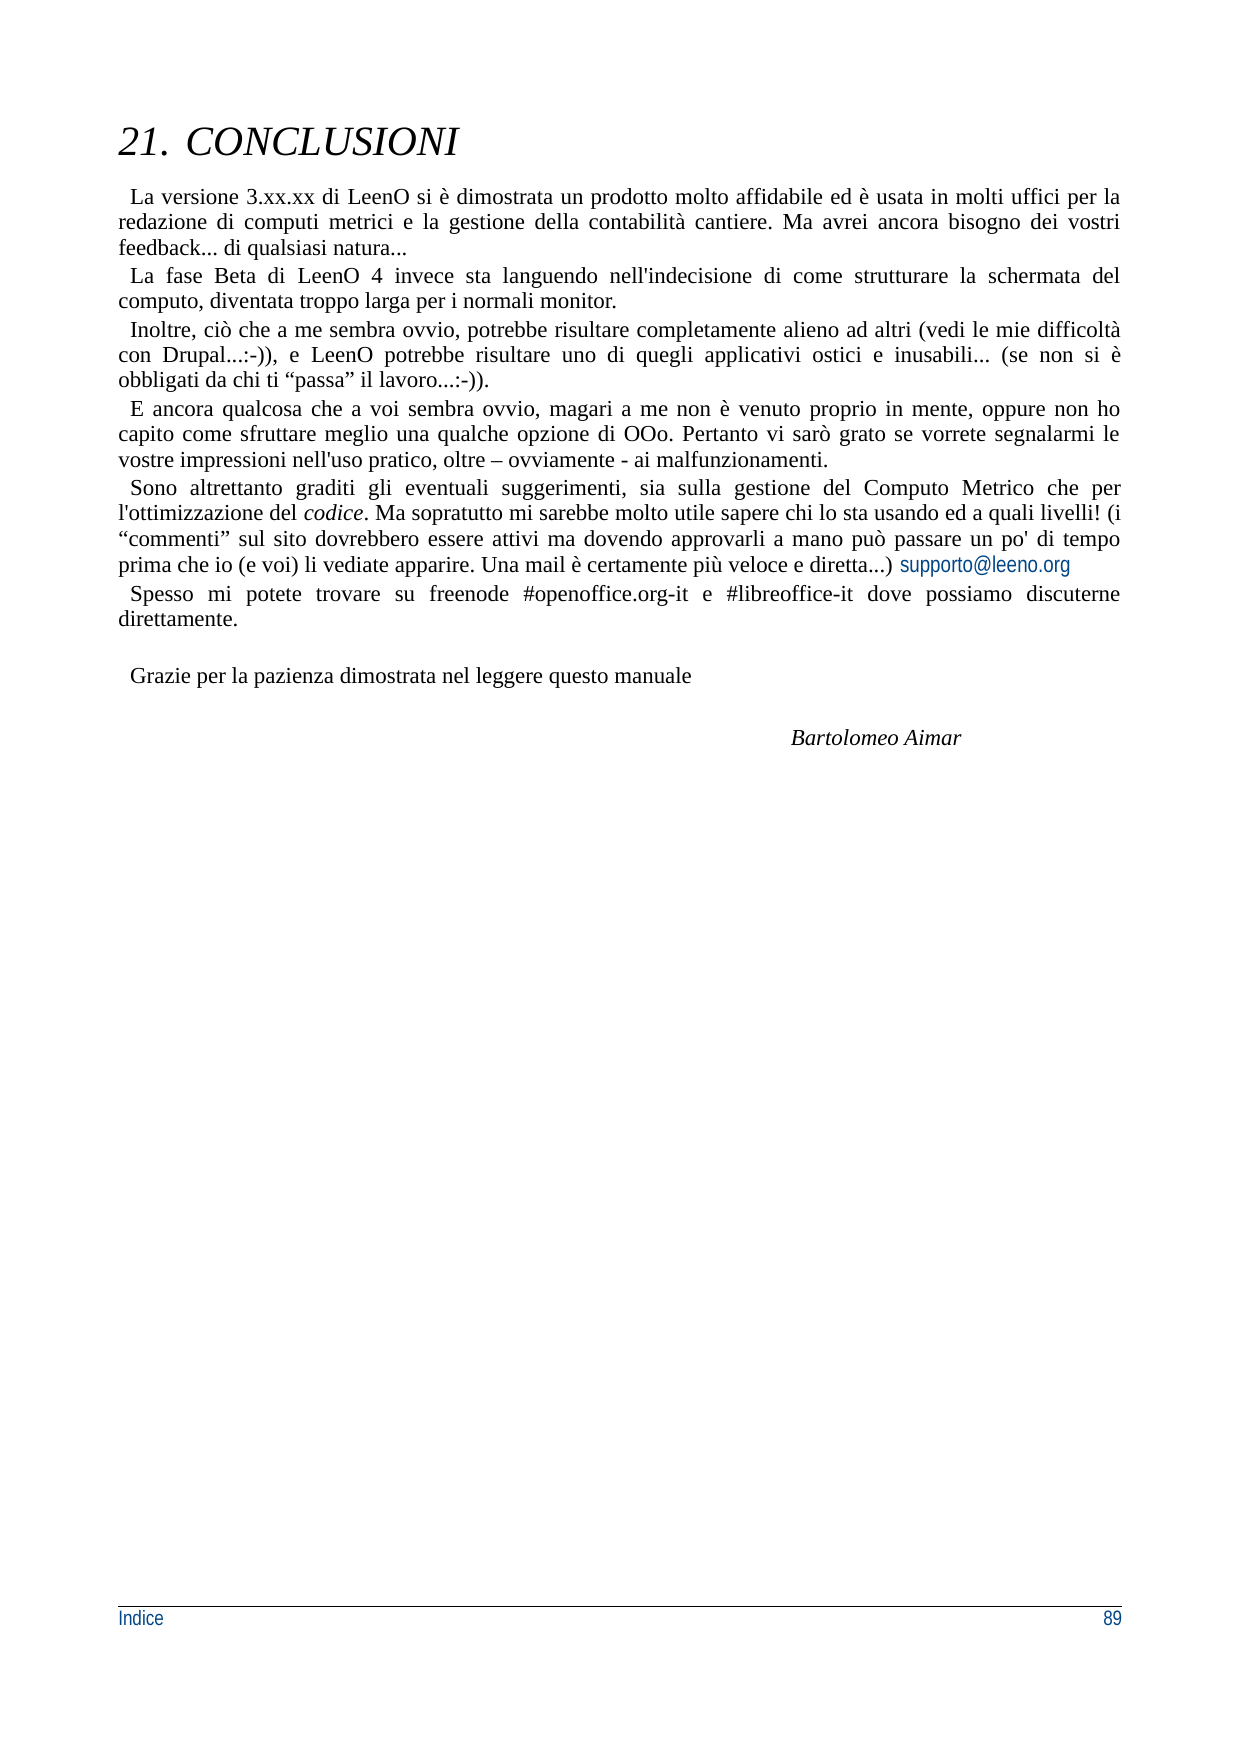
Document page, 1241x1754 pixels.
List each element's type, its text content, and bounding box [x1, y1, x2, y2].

subtitle CONCLUSIONI [118, 118, 1122, 164]
table_header Bartolomeo Aimar [620, 719, 1122, 759]
text E ancora qualcosa che a voi sembra ovvio, magari a me non è venuto proprio in mente, oppure non ho capito come sfruttare meglio una qualche opzione di OOo. Pertanto vi sarò grato se vorrete segnalarmi le vostre impressioni nell'uso pratico, oltre – ovviamente - ai malfunzionamenti. [118, 396, 1122, 472]
text La versione 3.xx.xx di LeenO si è dimostrata un prodotto molto affidabile ed è usata in molti uffici per la redazione di computi metrici e la gestione della contabilità cantiere. Ma avrei ancora bisogno dei vostri feedback... di qualsiasi natura... [118, 184, 1122, 260]
text Grazie per la pazienza dimostrata nel leggere questo manuale [118, 663, 1122, 688]
text Inoltre, ciò che a me sembra ovvio, potrebbe risultare completamente alieno ad altri (vedi le mie difficoltà con Drupal...:-)), e LeenO potrebbe risultare uno di quegli applicativi ostici e inusabili... (se non si è obbligati da chi ti “passa” il lavoro...:-)). [118, 317, 1122, 393]
text La fase Beta di LeenO 4 invece sta languendo nell'indecisione di come strutturare la schermata del computo, diventata troppo larga per i normali monitor. [118, 263, 1122, 314]
table_header [118, 719, 620, 759]
text Sono altrettanto graditi gli eventuali suggerimenti, sia sulla gestione del Computo Metrico che per l'ottimizzazione del codice. Ma sopratutto mi sarebbe molto utile sapere chi lo sta usando ed a quali livelli! (i “commenti” sul sito dovrebbero essere attivi ma dovendo approvarli a mano può passare un po' di tempo prima che io (e voi) li vediate apparire. Una mail è certamente più veloce e diretta...) supporto@leeno.org [118, 475, 1122, 578]
text Spesso mi potete trovare su freenode #openoffice.org-it e #libreoffice-it dove possiamo discuterne direttamente. [118, 581, 1122, 631]
